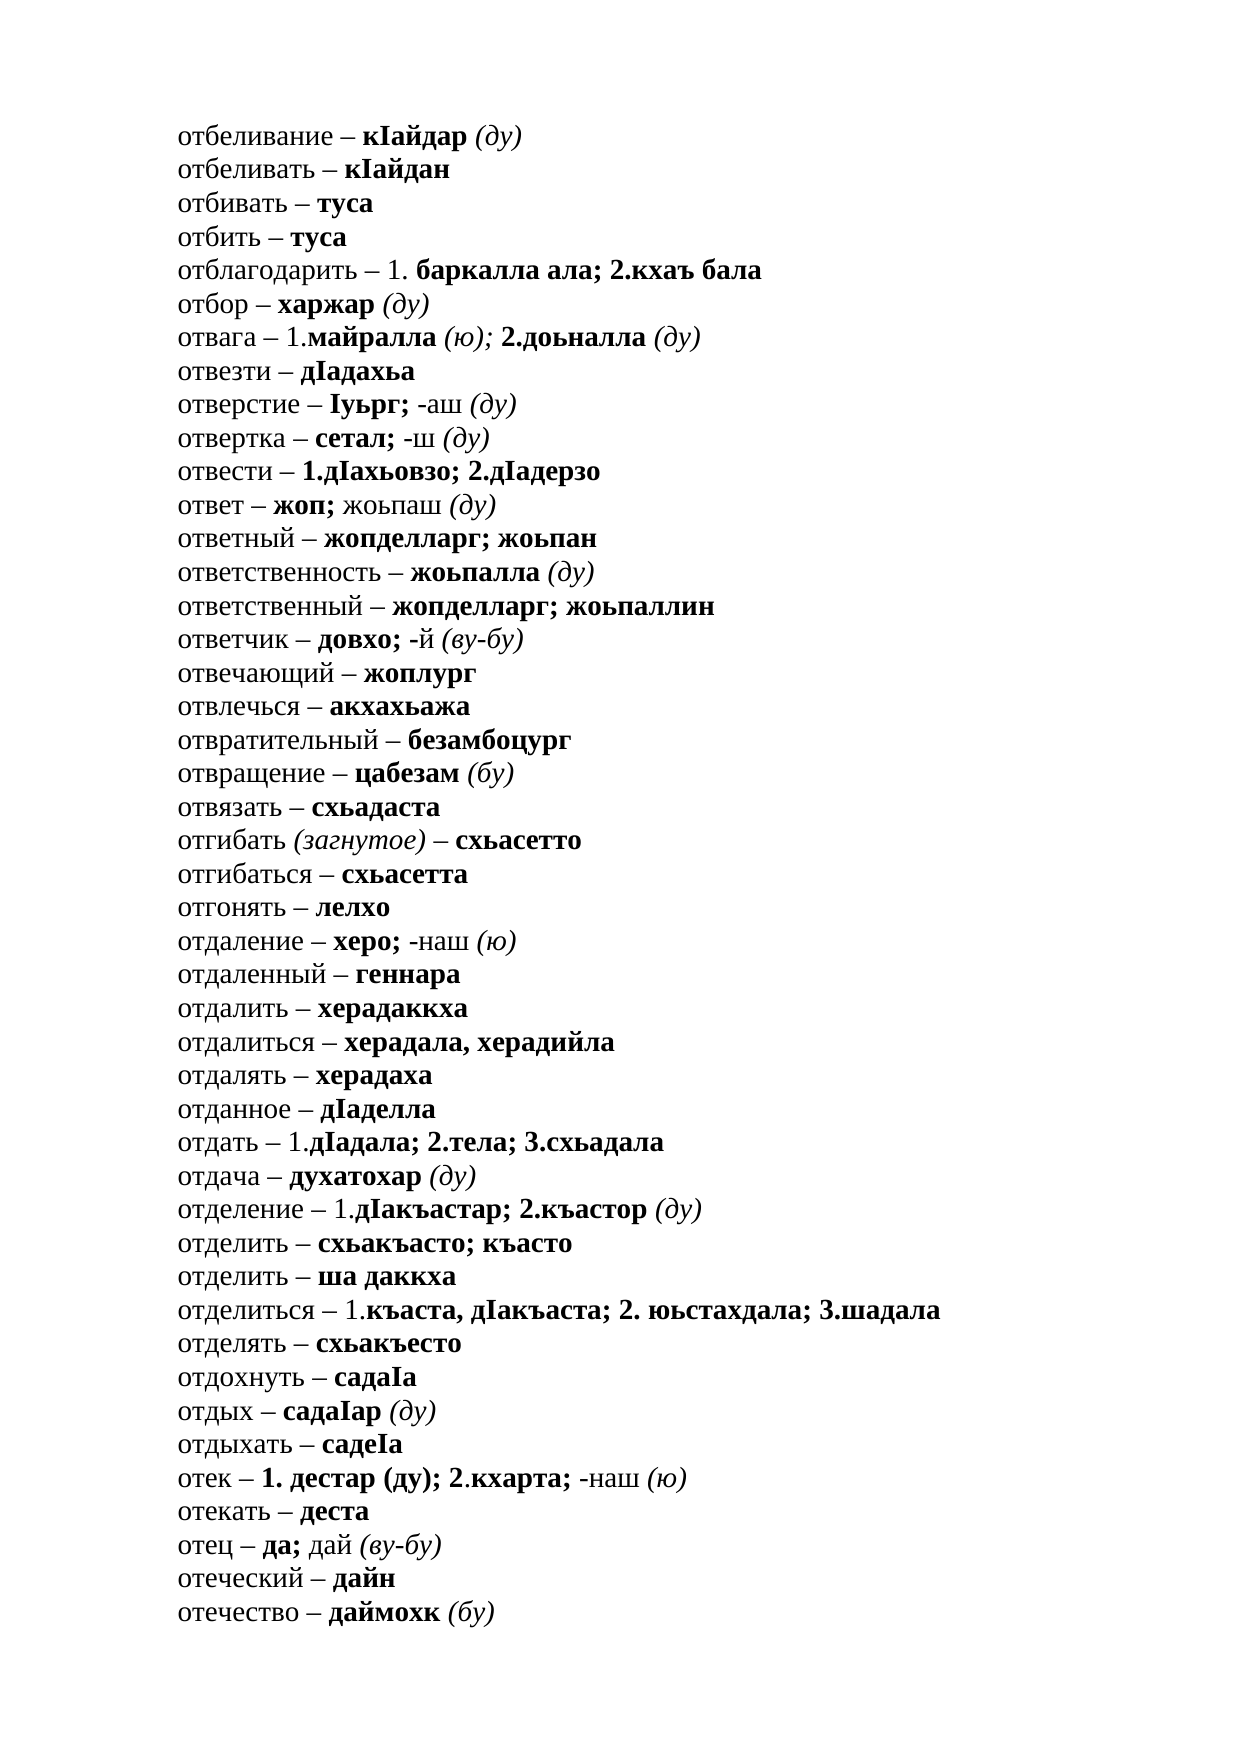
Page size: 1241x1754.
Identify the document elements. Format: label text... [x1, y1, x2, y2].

text отдать – 1.дӀадала; 2.тела; 3.схьадала [177, 1124, 1152, 1158]
text отдалять – херадаха [177, 1057, 1152, 1091]
text отданное – дӀаделла [177, 1091, 1152, 1124]
text отечество – даймохк (бу) [177, 1594, 1152, 1627]
text отбеливать – кӀайдан [177, 152, 1152, 185]
text отделить – схьакъасто; къасто [177, 1225, 1152, 1258]
text отвезти – дӀадахьа [177, 353, 1152, 386]
text отвратительный – безамбоцург [177, 722, 1152, 755]
text отвертка – сетал; -ш (ду) [177, 420, 1152, 453]
text отбор – харжар (ду) [177, 286, 1152, 319]
text отвага – 1.майралла (ю); 2.доьналла (ду) [177, 319, 1152, 353]
text ответственность – жоьпалла (ду) [177, 554, 1152, 588]
text ответный – жопделларг; жоьпан [177, 521, 1152, 554]
text ответственный – жопделларг; жоьпаллин [177, 588, 1152, 621]
text отдалиться – херадала, херадийла [177, 1024, 1152, 1057]
text отеческий – дайн [177, 1560, 1152, 1594]
text отгонять – лелхо [177, 889, 1152, 923]
text отбить – туса [177, 219, 1152, 252]
text отдыхать – садеӀа [177, 1426, 1152, 1460]
text отдаленный – геннара [177, 957, 1152, 990]
text отделиться – 1.къаста, дӀакъаста; 2. юьстахдала; 3.шадала [177, 1292, 1152, 1326]
text отдаление – херо; -наш (ю) [177, 923, 1152, 957]
text отдача – духатохар (ду) [177, 1158, 1152, 1191]
text отвлечься – акхахьажа [177, 688, 1152, 722]
text ответчик – довхо; -й (ву-бу) [177, 621, 1152, 655]
text ответ – жоп; жоьпаш (ду) [177, 487, 1152, 521]
text отец – да; дай (ву-бу) [177, 1527, 1152, 1560]
text отбеливание – кӀайдар (ду) [177, 118, 1152, 152]
text отделить – ша даккха [177, 1258, 1152, 1292]
text отдалить – херадаккха [177, 990, 1152, 1024]
text отекать – деста [177, 1493, 1152, 1527]
text отек – 1. дестар (ду); 2.кхарта; -наш (ю) [177, 1460, 1152, 1493]
text отдохнуть – садаӀа [177, 1359, 1152, 1393]
text отгибать (загнутое) – схьасетто [177, 822, 1152, 856]
text отверстие – Ӏуьрг; -аш (ду) [177, 386, 1152, 420]
text отвести – 1.дӀахьовзо; 2.дӀадерзо [177, 453, 1152, 487]
text отвращение – цабезам (бу) [177, 755, 1152, 789]
text отвечающий – жоплург [177, 655, 1152, 688]
text отдых – садаӀар (ду) [177, 1393, 1152, 1426]
text отбивать – туса [177, 185, 1152, 219]
text отвязать – схьадаста [177, 789, 1152, 822]
text отделение – 1.дӀакъастар; 2.къастор (ду) [177, 1191, 1152, 1225]
text отгибаться – схьасетта [177, 856, 1152, 889]
text отблагодарить – 1. баркалла ала; 2.кхаъ бала [177, 252, 1152, 286]
text отделять – схьакъесто [177, 1326, 1152, 1359]
